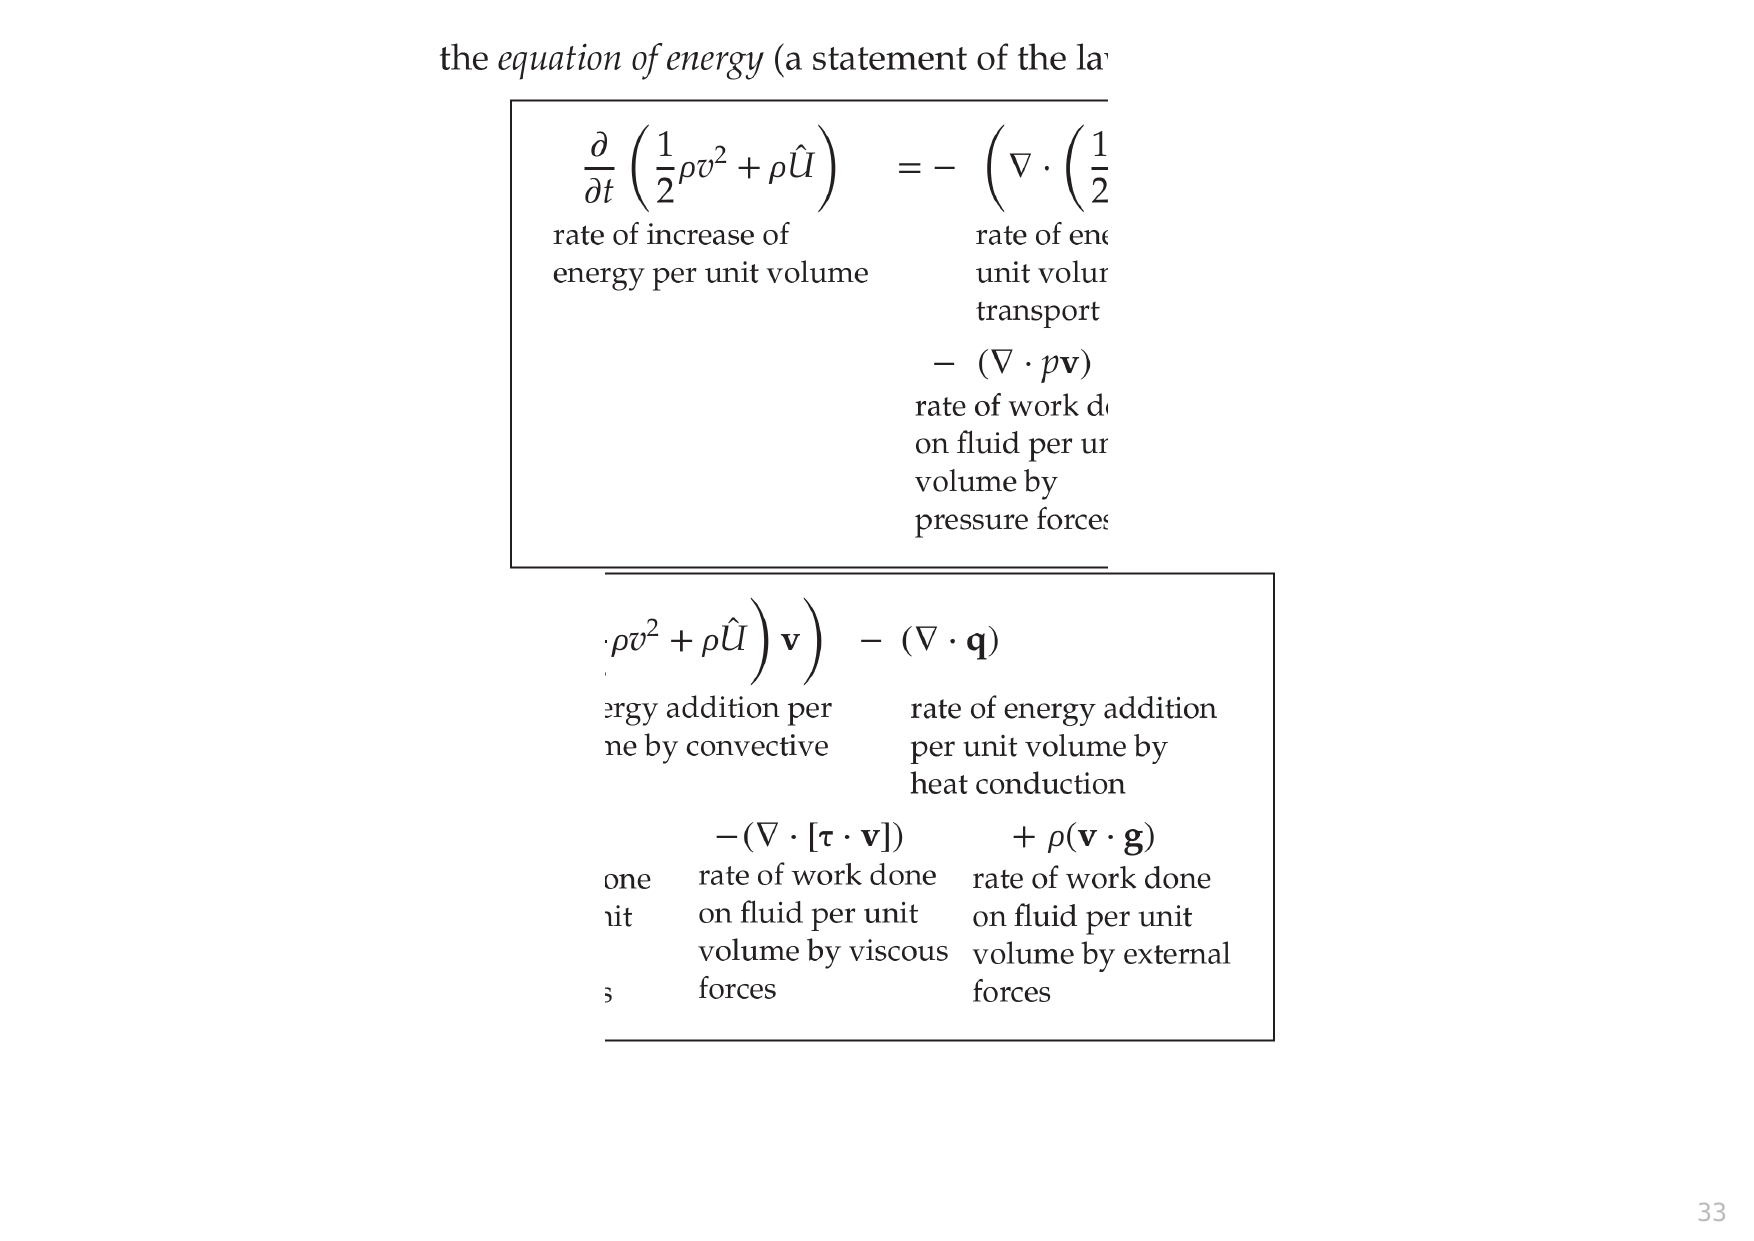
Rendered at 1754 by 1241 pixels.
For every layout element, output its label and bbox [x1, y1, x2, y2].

picture [434, 39, 1280, 1045]
